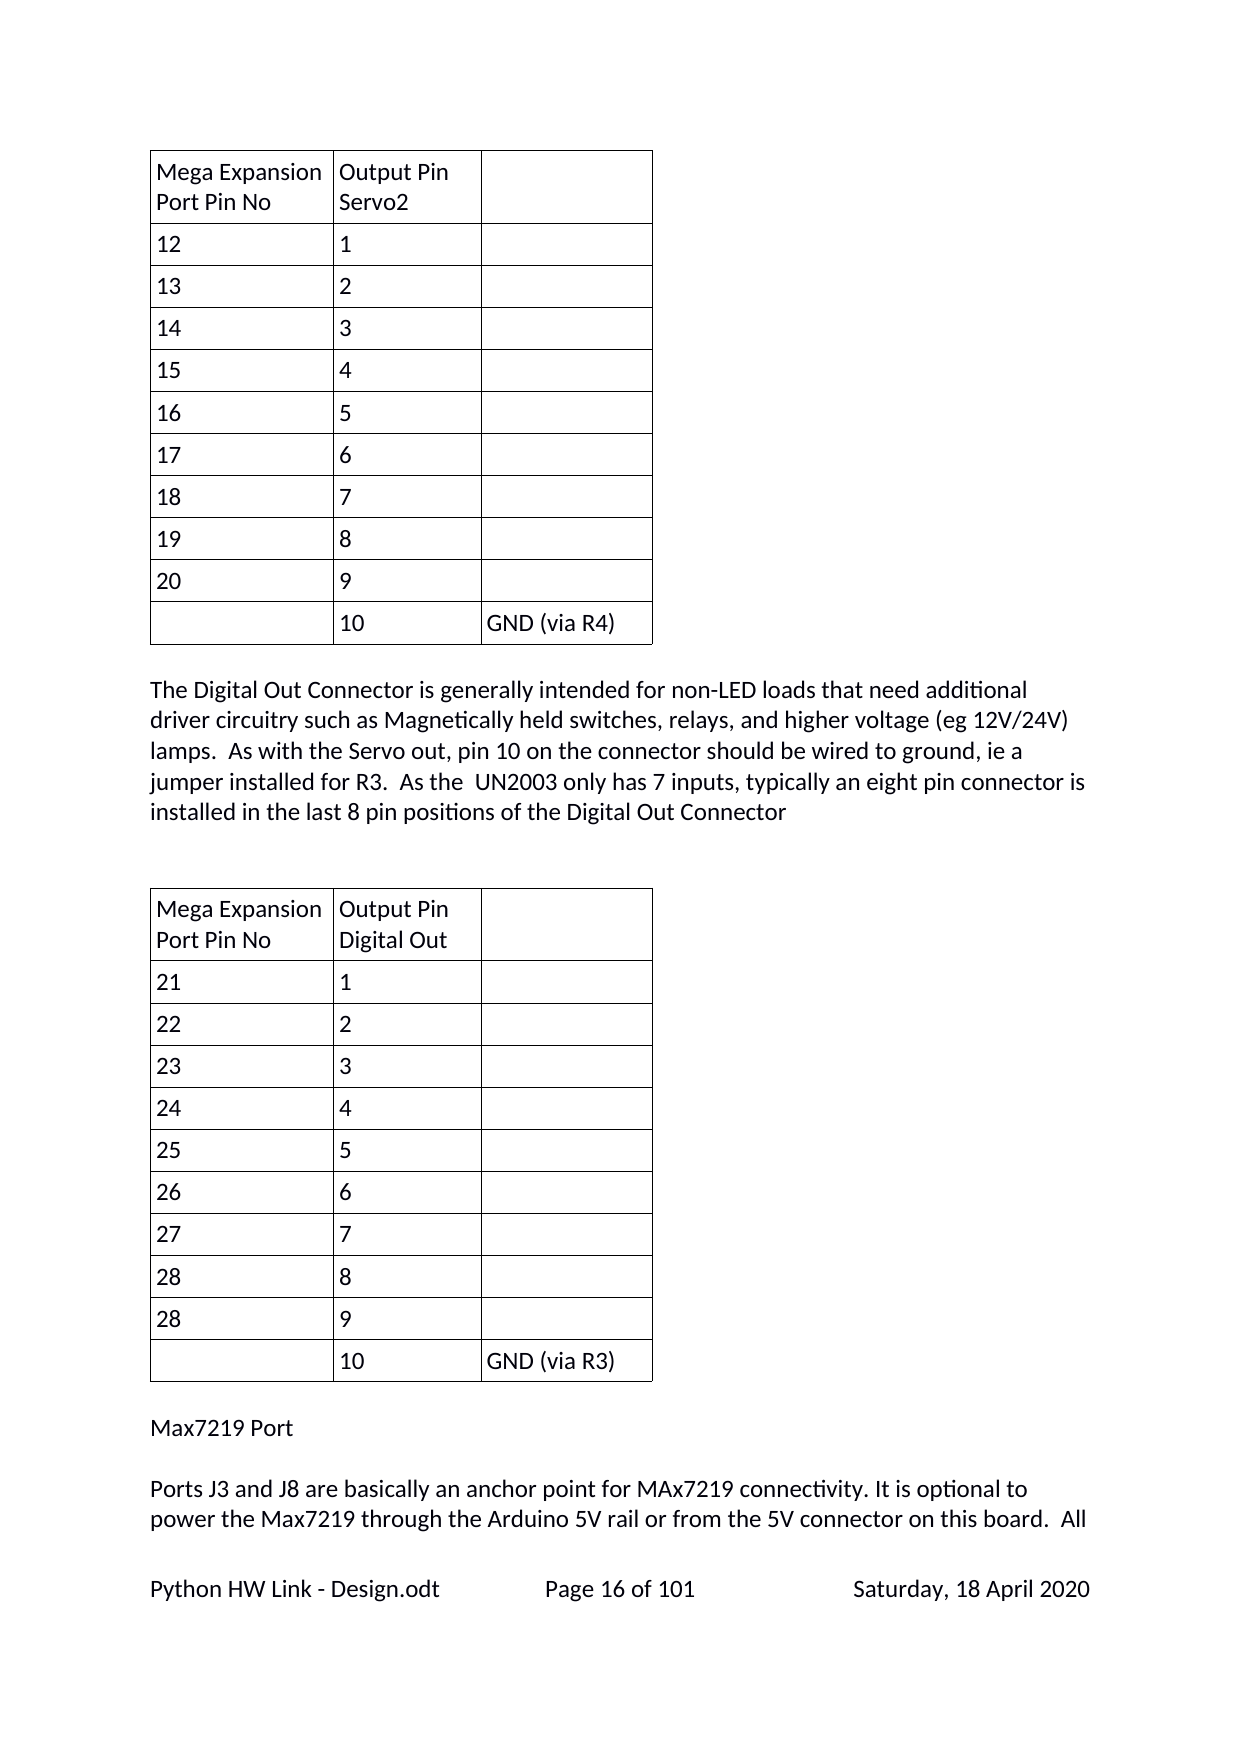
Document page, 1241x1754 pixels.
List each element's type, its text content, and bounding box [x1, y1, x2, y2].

table_cell 2 [334, 1004, 481, 1044]
table_cell 21 [151, 961, 333, 1002]
table_cell 1 [334, 961, 481, 1002]
table_cell 25 [151, 1130, 333, 1171]
table_cell 12 [151, 224, 333, 265]
table_cell 6 [334, 1172, 481, 1213]
table_cell 8 [334, 1256, 481, 1297]
table_cell [151, 1340, 333, 1381]
table_cell 7 [334, 476, 481, 517]
text Ports J3 and J8 are basically an anchor point for MAx7219 connectivity. It is optional to power the Max7219 through the Arduino 5V rail or from the 5V connector on this board. All [150, 1473, 1090, 1534]
table_header [482, 889, 652, 960]
table_cell [482, 1298, 652, 1339]
table_cell 2 [334, 266, 481, 307]
text The Digital Out Connector is generally intended for non-LED loads that need additional driver circuitry such as Magnetically held switches, relays, and higher voltage (eg 12V/24V) lamps. As with the Servo out, pin 10 on the connector should be wired to ground, ie a jumper installed for R3. As the UN2003 only has 7 inputs, typically an eight pin connector is installed in the last 8 pin positions of the Digital Out Connector [150, 674, 1090, 827]
table_cell [151, 602, 333, 643]
table_header Mega Expansion Port Pin No [151, 889, 333, 960]
table_cell 18 [151, 476, 333, 517]
table_cell 1 [334, 224, 481, 265]
table_cell [482, 1046, 652, 1087]
table_header Mega Expansion Port Pin No [151, 151, 333, 223]
table_cell [482, 434, 652, 475]
table_cell 28 [151, 1256, 333, 1297]
table_cell 9 [334, 560, 481, 601]
table_cell [482, 518, 652, 559]
table_cell 5 [334, 1130, 481, 1171]
table_cell 19 [151, 518, 333, 559]
table_cell 28 [151, 1298, 333, 1339]
table_cell [482, 961, 652, 1002]
table_cell [482, 1214, 652, 1255]
table_cell [482, 560, 652, 601]
table_cell [482, 392, 652, 433]
table_cell [482, 1172, 652, 1213]
table_cell 27 [151, 1214, 333, 1255]
table_cell [482, 476, 652, 517]
table_cell [482, 1130, 652, 1171]
table_cell [482, 1004, 652, 1044]
table_cell 10 [334, 1340, 481, 1381]
table_cell 6 [334, 434, 481, 475]
table_cell 24 [151, 1088, 333, 1129]
table_cell 4 [334, 350, 481, 391]
table_header Output Pin Digital Out [334, 889, 481, 960]
table_header Output Pin Servo2 [334, 151, 481, 223]
table_cell 17 [151, 434, 333, 475]
table_cell 8 [334, 518, 481, 559]
text Max7219 Port [150, 1412, 1090, 1442]
table_cell [482, 1088, 652, 1129]
table_cell 16 [151, 392, 333, 433]
table_cell 23 [151, 1046, 333, 1087]
table_cell [482, 266, 652, 307]
table_cell 22 [151, 1004, 333, 1044]
table_cell GND (via R3) [482, 1340, 652, 1381]
table_cell [482, 350, 652, 391]
table_cell 20 [151, 560, 333, 601]
table_cell 3 [334, 308, 481, 349]
table_cell 5 [334, 392, 481, 433]
table_cell 9 [334, 1298, 481, 1339]
table_cell 3 [334, 1046, 481, 1087]
table_cell 13 [151, 266, 333, 307]
table_cell GND (via R4) [482, 602, 652, 643]
table_cell [482, 308, 652, 349]
table_cell 15 [151, 350, 333, 391]
table_cell 26 [151, 1172, 333, 1213]
table_cell 10 [334, 602, 481, 643]
table_cell [482, 1256, 652, 1297]
table_header [482, 151, 652, 223]
table_cell 7 [334, 1214, 481, 1255]
table_cell 14 [151, 308, 333, 349]
table_cell [482, 224, 652, 265]
table_cell 4 [334, 1088, 481, 1129]
